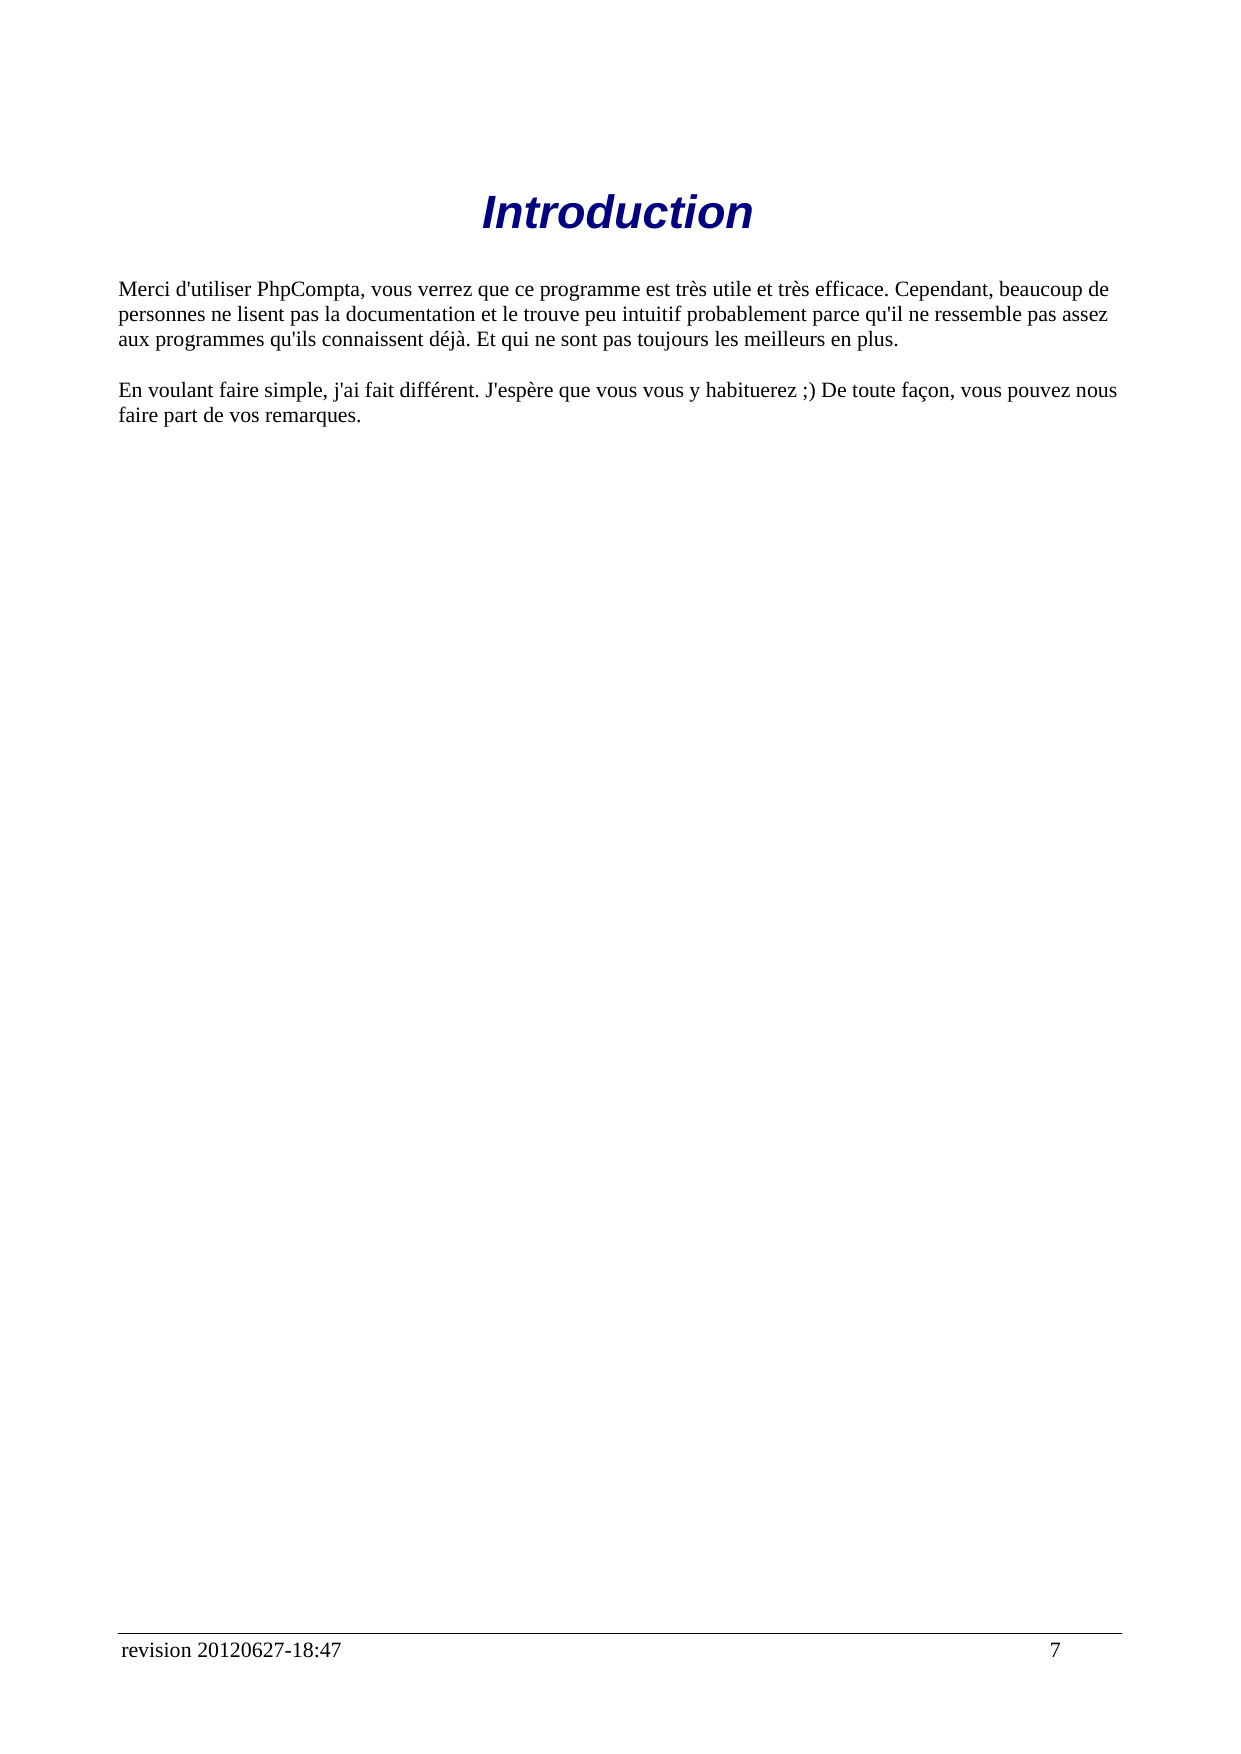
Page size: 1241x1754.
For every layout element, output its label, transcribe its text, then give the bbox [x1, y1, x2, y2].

text Merci d'utiliser PhpCompta, vous verrez que ce programme est très utile et très efficace. Cependant, beaucoup de personnes ne lisent pas la documentation et le trouve peu intuitif probablement parce qu'il ne ressemble pas assez aux programmes qu'ils connaissent déjà. Et qui ne sont pas toujours les meilleurs en plus. [118, 276, 1122, 352]
text En voulant faire simple, j'ai fait différent. J'espère que vous vous y habituerez ;) De toute façon, vous pouvez nous faire part de vos remarques. [118, 377, 1122, 427]
subtitle Introduction [118, 184, 1122, 238]
